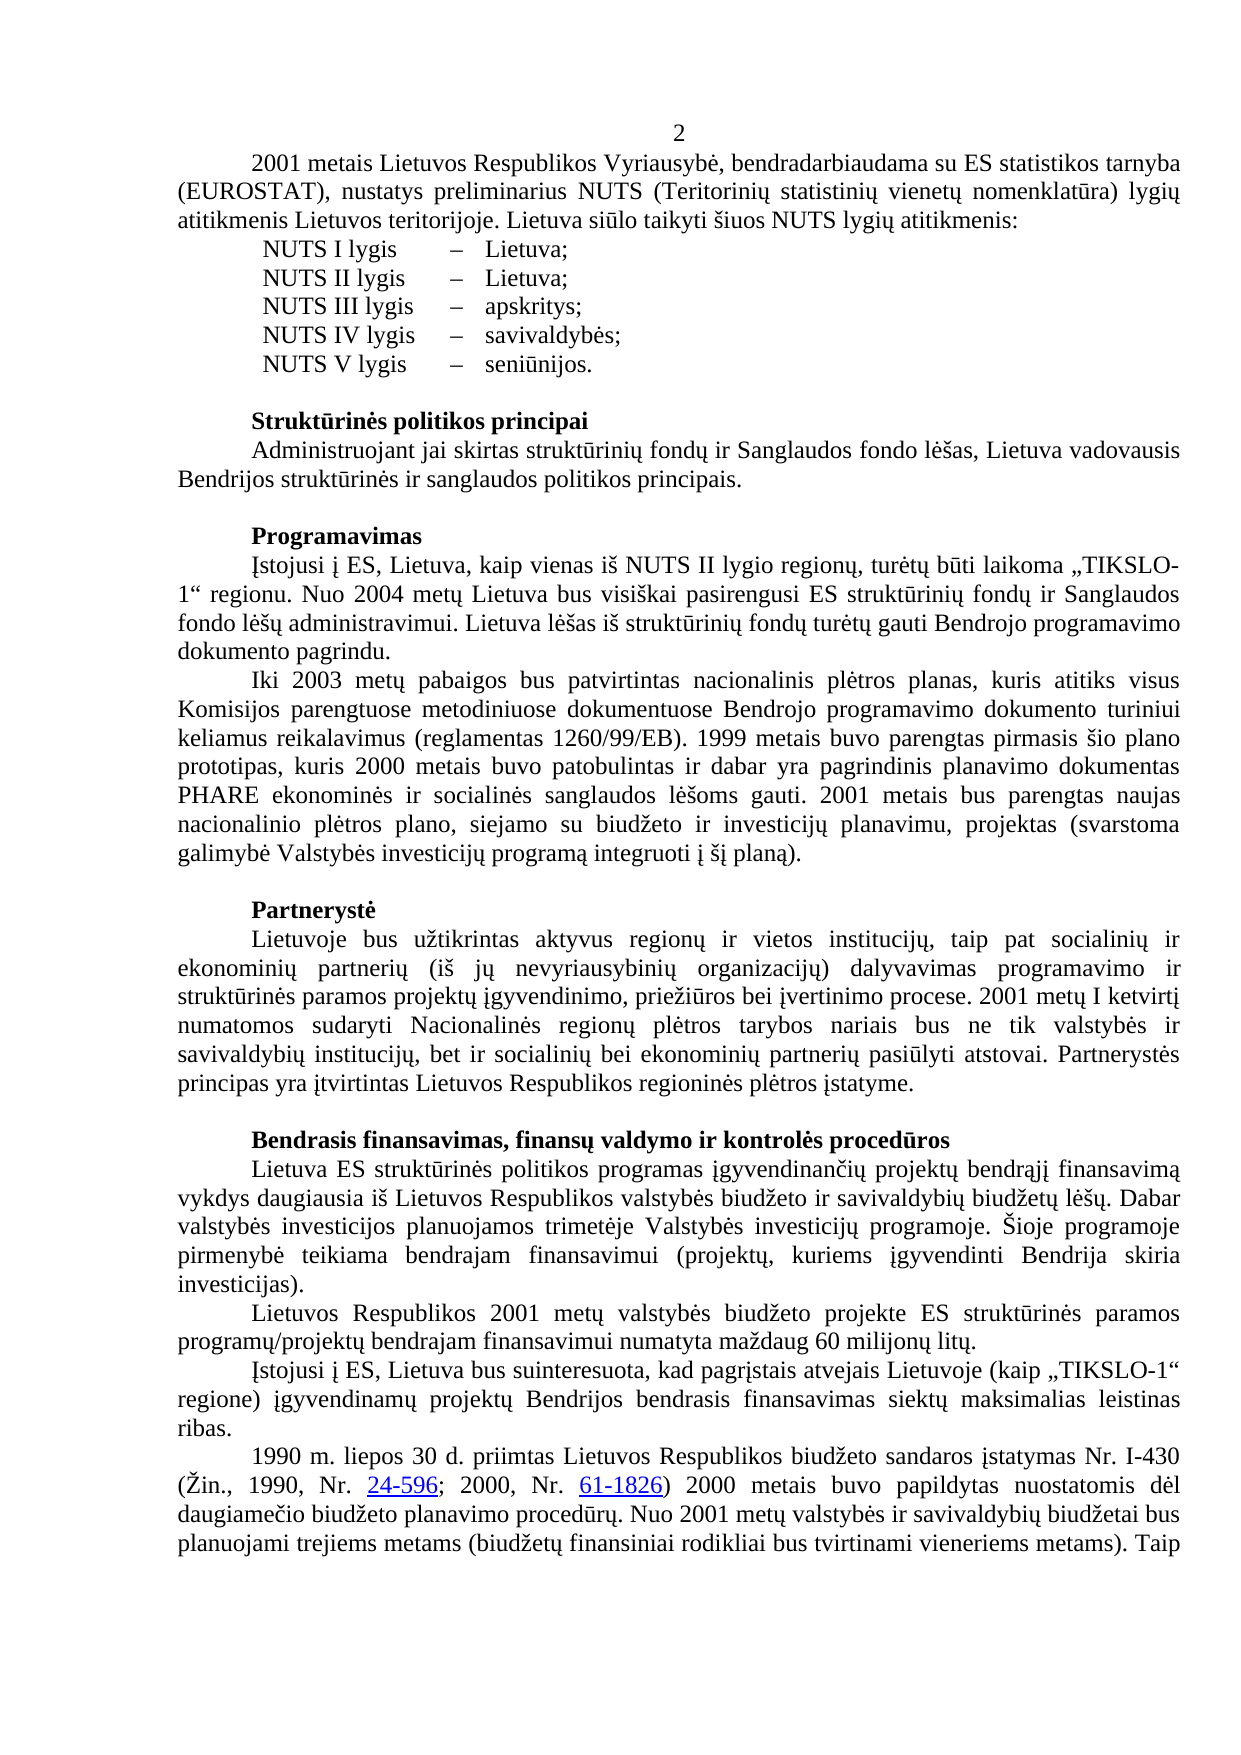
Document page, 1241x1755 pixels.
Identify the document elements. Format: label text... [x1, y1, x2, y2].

text Įstojusi į ES, Lietuva bus suinteresuota, kad pagrįstais atvejais Lietuvoje (kaip „TIKSLO-1“ regione) įgyvendinamų projektų Bendrijos bendrasis finansavimas siektų maksimalias leistinas ribas. [177, 1355, 1181, 1441]
text Struktūrinės politikos principai [177, 406, 1181, 435]
text Lietuvos Respublikos 2001 metų valstybės biudžeto projekte ES struktūrinės paramos programų/projektų bendrajam finansavimui numatyta maždaug 60 milijonų litų. [177, 1298, 1181, 1355]
table_header NUTS I lygis [177, 234, 439, 263]
text Bendrasis finansavimas, finansų valdymo ir kontrolės procedūros [177, 1125, 1181, 1154]
table_cell savivaldybės; [474, 320, 1192, 349]
table_cell apskritys; [474, 291, 1192, 320]
table_cell NUTS III lygis [177, 291, 439, 320]
text Įstojusi į ES, Lietuva, kaip vienas iš NUTS II lygio regionų, turėtų būti laikoma „TIKSLO-1“ regionu. Nuo 2004 metų Lietuva bus visiškai pasirengusi ES struktūrinių fondų ir Sanglaudos fondo lėšų administravimui. Lietuva lėšas iš struktūrinių fondų turėtų gauti Bendrojo programavimo dokumento pagrindu. [177, 550, 1181, 665]
text 1990 m. liepos 30 d. priimtas Lietuvos Respublikos biudžeto sandaros įstatymas Nr. I-430 (Žin., 1990, Nr. 24-596; 2000, Nr. 61-1826) 2000 metais buvo papildytas nuostatomis dėl daugiamečio biudžeto planavimo procedūrų. Nuo 2001 metų valstybės ir savivaldybių biudžetai bus planuojami trejiems metams (biudžetų finansiniai rodikliai bus tvirtinami vieneriems metams). Taip [177, 1441, 1181, 1556]
text Iki 2003 metų pabaigos bus patvirtintas nacionalinis plėtros planas, kuris atitiks visus Komisijos parengtuose metodiniuose dokumentuose Bendrojo programavimo dokumento turiniui keliamus reikalavimus (reglamentas 1260/99/EB). 1999 metais buvo parengtas pirmasis šio plano prototipas, kuris 2000 metais buvo patobulintas ir dabar yra pagrindinis planavimo dokumentas PHARE ekonominės ir socialinės sanglaudos lėšoms gauti. 2001 metais bus parengtas naujas nacionalinio plėtros plano, siejamo su biudžeto ir investicijų planavimu, projektas (svarstoma galimybė Valstybės investicijų programą integruoti į šį planą). [177, 665, 1181, 866]
table_cell – [439, 349, 474, 378]
text Administruojant jai skirtas struktūrinių fondų ir Sanglaudos fondo lėšas, Lietuva vadovausis Bendrijos struktūrinės ir sanglaudos politikos principais. [177, 435, 1181, 493]
text Lietuvoje bus užtikrintas aktyvus regionų ir vietos institucijų, taip pat socialinių ir ekonominių partnerių (iš jų nevyriausybinių organizacijų) dalyvavimas programavimo ir struktūrinės paramos projektų įgyvendinimo, priežiūros bei įvertinimo procese. 2001 metų I ketvirtį numatomos sudaryti Nacionalinės regionų plėtros tarybos nariais bus ne tik valstybės ir savivaldybių institucijų, bet ir socialinių bei ekonominių partnerių pasiūlyti atstovai. Partnerystės principas yra įtvirtintas Lietuvos Respublikos regioninės plėtros įstatyme. [177, 924, 1181, 1096]
table_cell NUTS V lygis [177, 349, 439, 378]
text Lietuva ES struktūrinės politikos programas įgyvendinančių projektų bendrąjį finansavimą vykdys daugiausia iš Lietuvos Respublikos valstybės biudžeto ir savivaldybių biudžetų lėšų. Dabar valstybės investicijos planuojamos trimetėje Valstybės investicijų programoje. Šioje programoje pirmenybė teikiama bendrajam finansavimui (projektų, kuriems įgyvendinti Bendrija skiria investicijas). [177, 1154, 1181, 1298]
table_cell – [439, 320, 474, 349]
text Partnerystė [177, 895, 1181, 924]
table_header Lietuva; [474, 234, 1192, 263]
table_cell – [439, 291, 474, 320]
text 2001 metais Lietuvos Respublikos Vyriausybė, bendradarbiaudama su ES statistikos tarnyba (EUROSTAT), nustatys preliminarius NUTS (Teritorinių statistinių vienetų nomenklatūra) lygių atitikmenis Lietuvos teritorijoje. Lietuva siūlo taikyti šiuos NUTS lygių atitikmenis: [177, 148, 1181, 234]
table_cell seniūnijos. [474, 349, 1192, 378]
table_cell NUTS II lygis [177, 263, 439, 291]
table_cell NUTS IV lygis [177, 320, 439, 349]
table_header – [439, 234, 474, 263]
table_cell – [439, 263, 474, 291]
table_cell Lietuva; [474, 263, 1192, 291]
text Programavimas [177, 521, 1181, 550]
